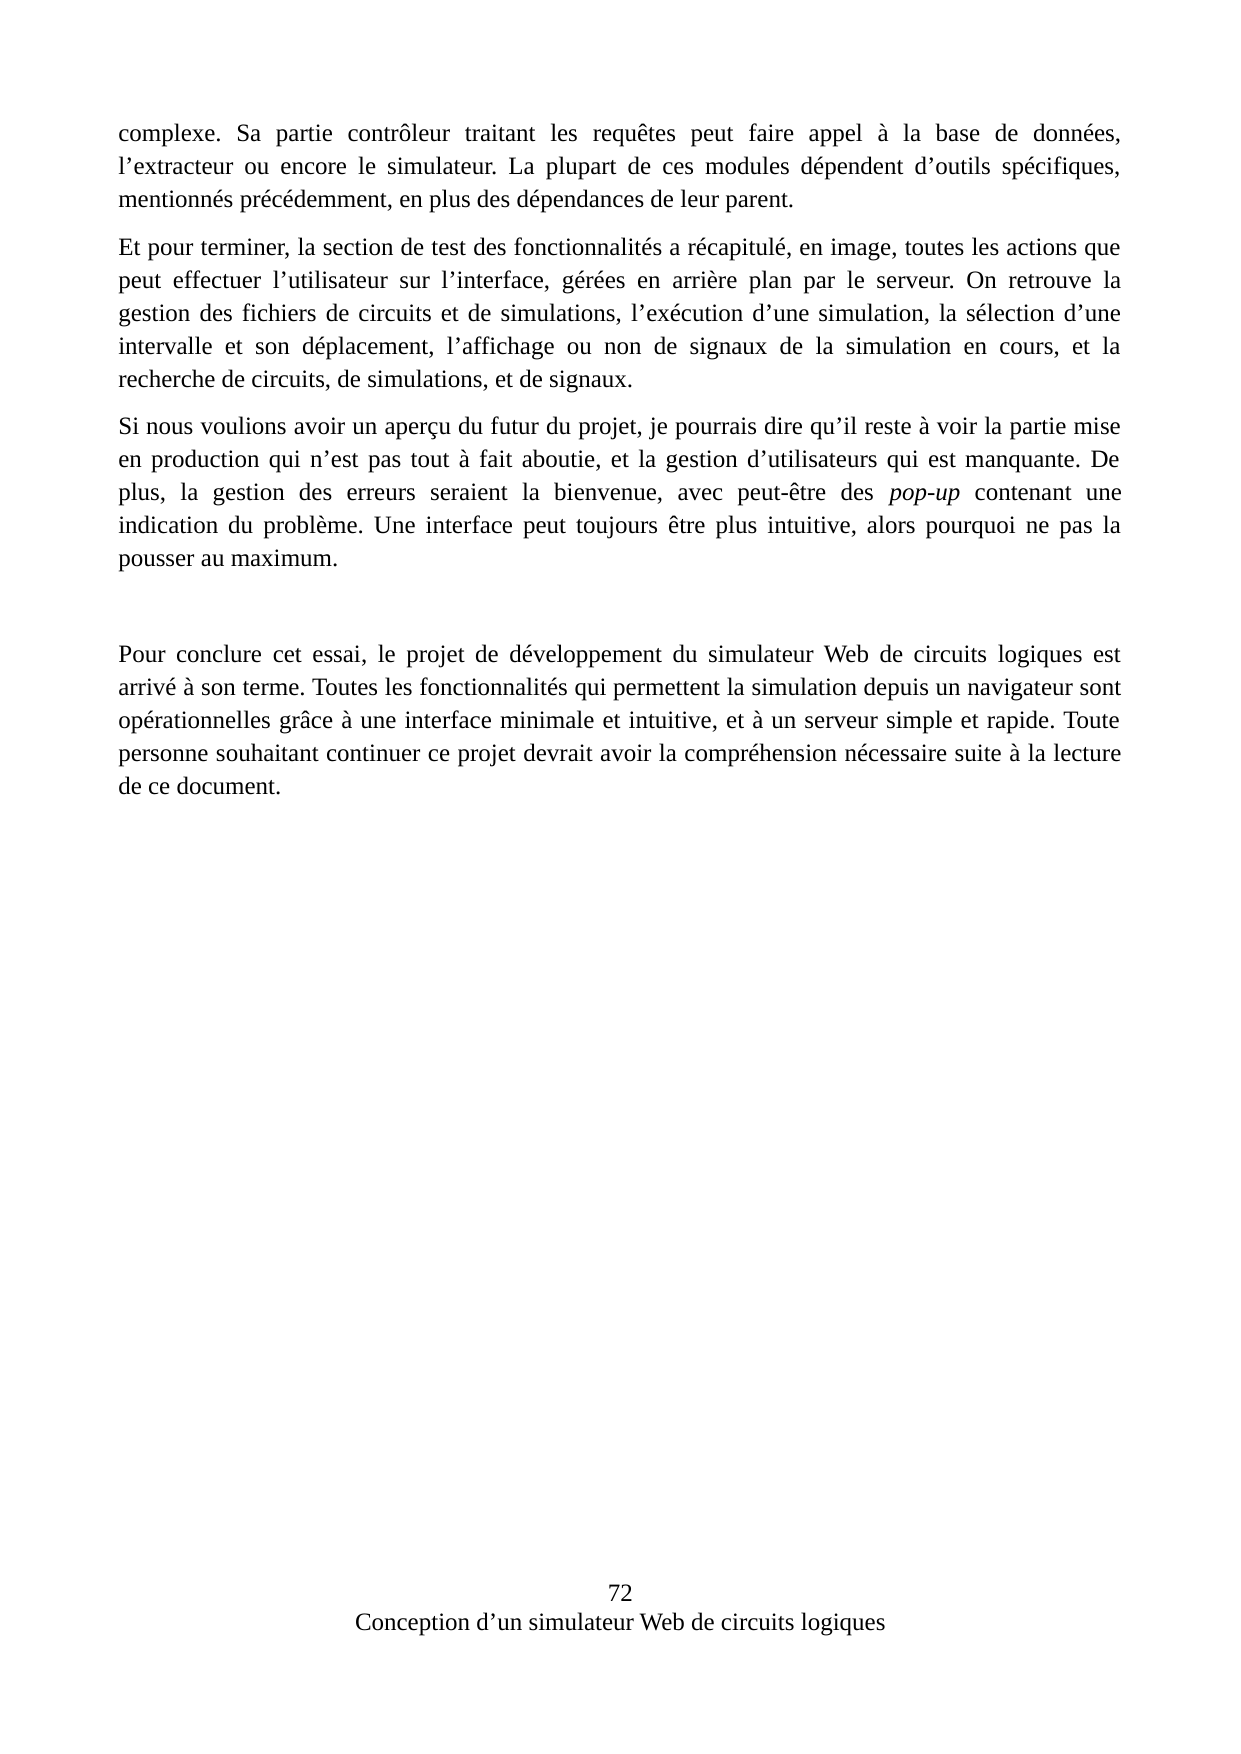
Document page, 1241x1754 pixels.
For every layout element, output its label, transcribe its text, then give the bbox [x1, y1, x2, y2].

text Et pour terminer, la section de test des fonctionnalités a récapitulé, en image, toutes les actions que peut effectuer l’utilisateur sur l’interface, gérées en arrière plan par le serveur. On retrouve la gestion des fichiers de circuits et de simulations, l’exécution d’une simulation, la sélection d’une intervalle et son déplacement, l’affichage ou non de signaux de la simulation en cours, et la recherche de circuits, de simulations, et de signaux. [118, 232, 1122, 393]
text Si nous voulions avoir un aperçu du futur du projet, je pourrais dire qu’il reste à voir la partie mise en production qui n’est pas tout à fait aboutie, et la gestion d’utilisateurs qui est manquante. De plus, la gestion des erreurs seraient la bienvenue, avec peut-être des pop-up contenant une indication du problème. Une interface peut toujours être plus intuitive, alors pourquoi ne pas la pousser au maximum. [118, 411, 1122, 572]
text complexe. Sa partie contrôleur traitant les requêtes peut faire appel à la base de données, l’extracteur ou encore le simulateur. La plupart de ces modules dépendent d’outils spécifiques, mentionnés précédemment, en plus des dépendances de leur parent. [118, 118, 1122, 213]
text Pour conclure cet essai, le projet de développement du simulateur Web de circuits logiques est arrivé à son terme. Toutes les fonctionnalités qui permettent la simulation depuis un navigateur sont opérationnelles grâce à une interface minimale et intuitive, et à un serveur simple et rapide. Toute personne souhaitant continuer ce projet devrait avoir la compréhension nécessaire suite à la lecture de ce document. [118, 639, 1122, 799]
